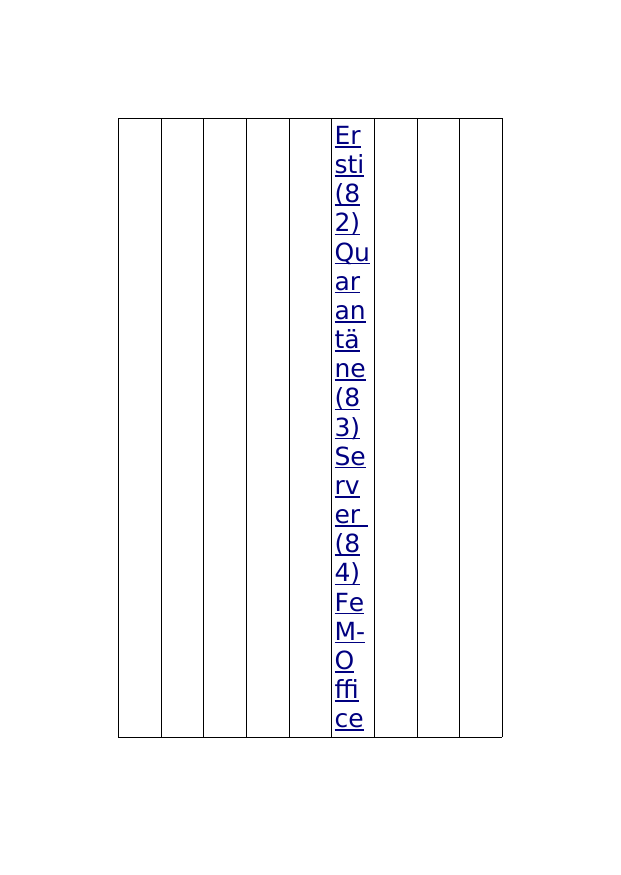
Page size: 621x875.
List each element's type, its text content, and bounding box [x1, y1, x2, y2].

table_cell [247, 119, 289, 737]
table_cell [290, 119, 331, 737]
table_cell [162, 119, 203, 737]
table_cell [204, 119, 246, 737]
table_cell Ersti (82) Quarantäne (83) Server (84) FeM-Office [332, 119, 374, 737]
table_cell [119, 119, 161, 737]
table_cell [460, 119, 502, 737]
table_cell [418, 119, 459, 737]
table_cell [375, 119, 417, 737]
